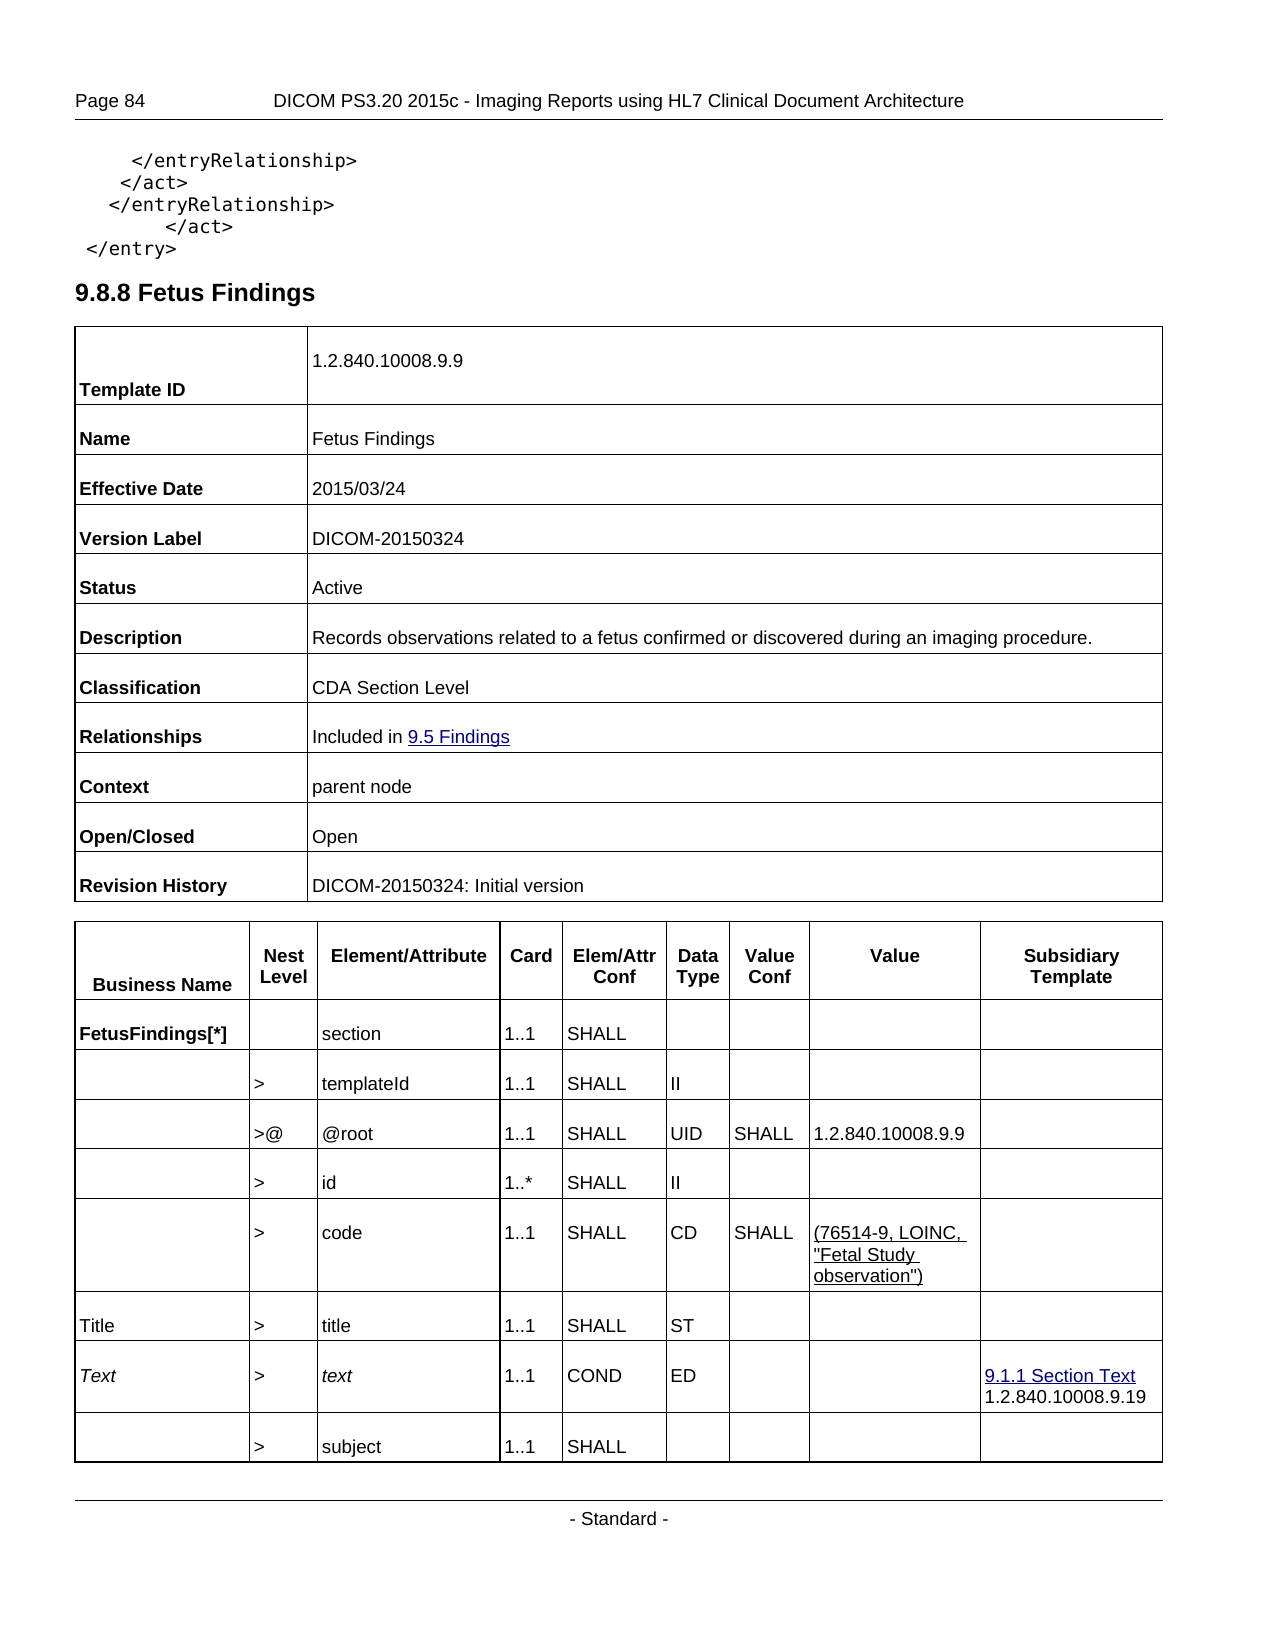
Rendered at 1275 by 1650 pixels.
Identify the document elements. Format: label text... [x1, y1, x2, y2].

table_cell [981, 1149, 1162, 1198]
table_cell II [667, 1149, 729, 1198]
table_cell > [250, 1050, 317, 1098]
table_cell COND [563, 1341, 666, 1412]
table_cell 1.2.840.10008.9.9 [810, 1100, 980, 1148]
table_cell SHALL [563, 1292, 666, 1340]
table_cell Status [76, 554, 307, 603]
table_cell > [250, 1341, 317, 1412]
table_cell 1..1 [501, 1292, 562, 1340]
table_header Subsidiary Template [981, 922, 1162, 999]
table_cell Classification [76, 654, 307, 702]
table_cell [981, 1199, 1162, 1291]
table_cell [730, 1000, 809, 1049]
table_cell UID [667, 1100, 729, 1148]
table_cell @root [318, 1100, 499, 1148]
table_cell Open [308, 803, 1162, 851]
table_cell > [250, 1149, 317, 1198]
table_cell [810, 1050, 980, 1098]
table_cell id [318, 1149, 499, 1198]
table_cell title [318, 1292, 499, 1340]
table_cell section [318, 1000, 499, 1049]
table_cell [76, 1413, 249, 1461]
table_cell Text [76, 1341, 249, 1412]
table_cell Included in 9.5 Findings [308, 703, 1162, 752]
table_cell [730, 1341, 809, 1412]
table_cell ST [667, 1292, 729, 1340]
table_header Value [810, 922, 980, 999]
table_cell 1..1 [501, 1050, 562, 1098]
table_cell Description [76, 604, 307, 652]
table_cell [810, 1413, 980, 1461]
table_cell Title [76, 1292, 249, 1340]
table_cell Fetus​Findings[*] [76, 1000, 249, 1049]
table_cell [810, 1000, 980, 1049]
table_header Data Type [667, 922, 729, 999]
table_header Elem/Attr Conf [563, 922, 666, 999]
table_cell Fetus Findings [308, 405, 1162, 454]
table_cell 1..1 [501, 1341, 562, 1412]
table_header Card [501, 922, 562, 999]
table_cell [981, 1000, 1162, 1049]
table_cell (76514-9, LOINC, "Fetal Study observation") [810, 1199, 980, 1291]
table_cell 1..1 [501, 1100, 562, 1148]
table_cell [667, 1000, 729, 1049]
table_cell Records observations related to a fetus confirmed or discovered during an imaging procedure. [308, 604, 1162, 652]
table_cell SHALL [563, 1413, 666, 1461]
table_cell SHALL [563, 1050, 666, 1098]
table_cell SHALL [563, 1000, 666, 1049]
table_cell [667, 1413, 729, 1461]
table_cell 1..* [501, 1149, 562, 1198]
table_header Nest Level [250, 922, 317, 999]
table_cell Open/Closed [76, 803, 307, 851]
table_cell [981, 1100, 1162, 1148]
table_cell code [318, 1199, 499, 1291]
table_cell >@ [250, 1100, 317, 1148]
table_cell > [250, 1413, 317, 1461]
table_cell > [250, 1199, 317, 1291]
table_cell [76, 1149, 249, 1198]
table_cell [981, 1292, 1162, 1340]
table_cell [810, 1149, 980, 1198]
text </entryRelationship> </act> </entryRelationship> </act> </entry> [75, 150, 1162, 259]
table_cell DICOM-20150324 [308, 505, 1162, 553]
table_cell SHALL [563, 1149, 666, 1198]
table_cell Active [308, 554, 1162, 603]
table_header Business Name [76, 922, 249, 999]
table_header 1.2.840.10008.9.9 [308, 327, 1162, 404]
table_cell [730, 1292, 809, 1340]
table_cell II [667, 1050, 729, 1098]
table_cell text [318, 1341, 499, 1412]
text 9.8.8 Fetus Findings [75, 278, 1162, 307]
table_cell ED [667, 1341, 729, 1412]
table_header Element/​Attribute [318, 922, 499, 999]
table_cell > [250, 1292, 317, 1340]
table_cell [730, 1050, 809, 1098]
table_cell CD [667, 1199, 729, 1291]
table_cell Version Label [76, 505, 307, 553]
table_cell Revision History [76, 852, 307, 901]
table_header Value Conf [730, 922, 809, 999]
table_cell [250, 1000, 317, 1049]
table_cell Context [76, 753, 307, 802]
table_cell [810, 1341, 980, 1412]
table_cell [76, 1050, 249, 1098]
table_cell Effective Date [76, 455, 307, 503]
table_cell SHALL [563, 1199, 666, 1291]
table_cell 9.1.1 Section Text 1.2.840.10008.9.19 [981, 1341, 1162, 1412]
table_cell 1..1 [501, 1199, 562, 1291]
table_cell parent node [308, 753, 1162, 802]
table_cell [981, 1413, 1162, 1461]
table_cell SHALL [563, 1100, 666, 1148]
table_cell DICOM-20150324: Initial version [308, 852, 1162, 901]
table_cell [730, 1149, 809, 1198]
table_cell 2015/03/24 [308, 455, 1162, 503]
table_cell [981, 1050, 1162, 1098]
table_cell [730, 1413, 809, 1461]
table_cell subject [318, 1413, 499, 1461]
table_cell SHALL [730, 1199, 809, 1291]
table_cell Relationships [76, 703, 307, 752]
table_cell SHALL [730, 1100, 809, 1148]
table_cell [810, 1292, 980, 1340]
table_cell Name [76, 405, 307, 454]
table_cell template​Id [318, 1050, 499, 1098]
table_cell CDA Section Level [308, 654, 1162, 702]
table_cell [76, 1199, 249, 1291]
table_cell 1..1 [501, 1413, 562, 1461]
table_cell [76, 1100, 249, 1148]
table_cell 1..1 [501, 1000, 562, 1049]
table_header Template ID [76, 327, 307, 404]
